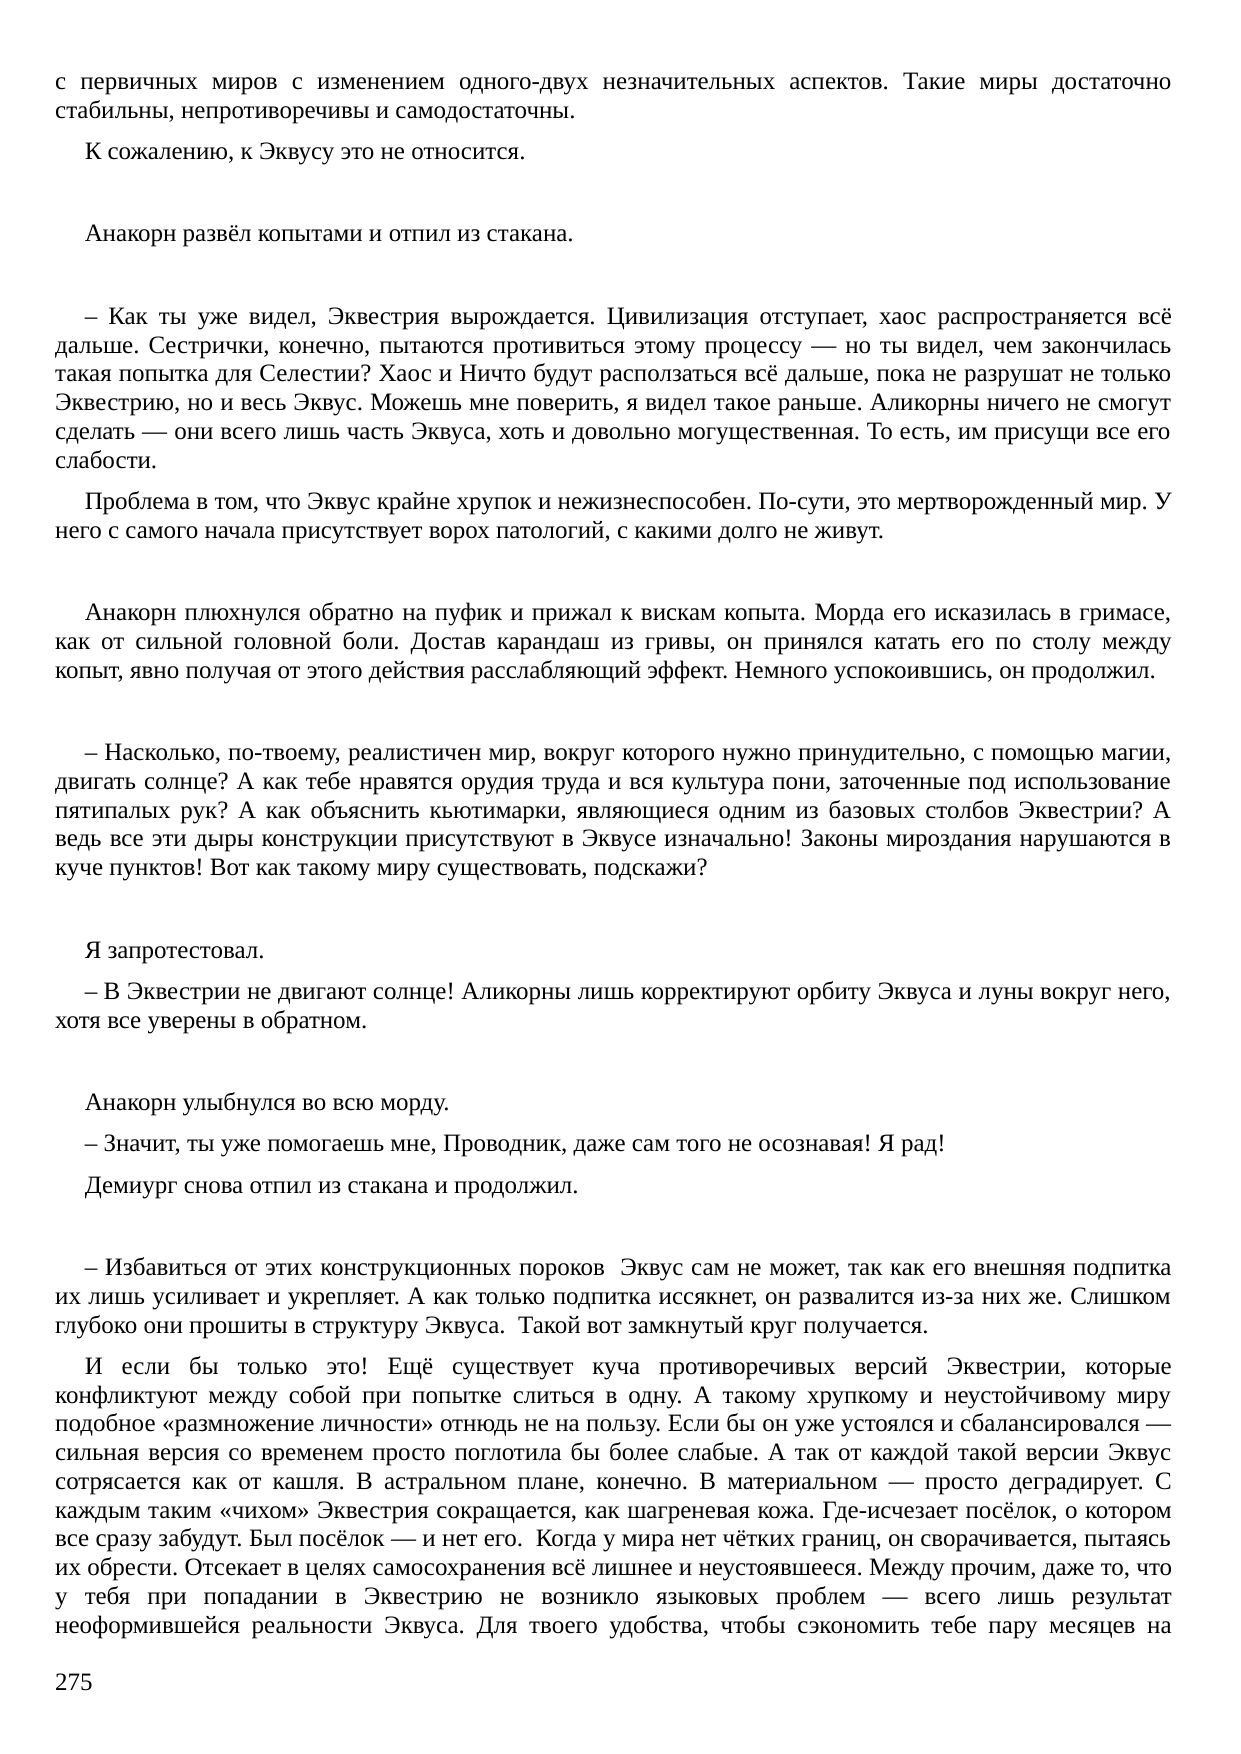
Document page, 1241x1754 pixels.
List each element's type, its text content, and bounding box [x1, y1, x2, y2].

text Анакорн плюхнулся обратно на пуфик и прижал к вискам копыта. Морда его исказилась в гримасе, как от сильной головной боли. Достав карандаш из гривы, он принялся катать его по столу между копыт, явно получая от этого действия расслабляющий эффект. Немного успокоившись, он продолжил. [55, 597, 1173, 683]
text – Значит, ты уже помогаешь мне, Проводник, даже сам того не осознавая! Я рад! [55, 1128, 1173, 1157]
text – Избавиться от этих конструкционных пороков Эквус сам не может, так как его внешняя подпитка их лишь усиливает и укрепляет. А как только подпитка иссякнет, он развалится из-за них же. Слишком глубоко они прошиты в структуру Эквуса. Такой вот замкнутый круг получается. [55, 1252, 1173, 1338]
text Демиург снова отпил из стакана и продолжил. [55, 1170, 1173, 1198]
text И если бы только это! Ещё существует куча противоречивых версий Эквестрии, которые конфликтуют между собой при попытке слиться в одну. А такому хрупкому и неустойчивому миру подобное «размножение личности» отнюдь не на пользу. Если бы он уже устоялся и сбалансировался — сильная версия со временем просто поглотила бы более слабые. А так от каждой такой версии Эквус сотрясается как от кашля. В астральном плане, конечно. В материальном — просто деградирует. С каждым таким «чихом» Эквестрия сокращается, как шагреневая кожа. Где-исчезает посёлок, о котором все сразу забудут. Был посёлок — и нет его. Когда у мира нет чётких границ, он сворачивается, пытаясь их обрести. Отсекает в целях самосохранения всё лишнее и неустоявшееся. Между прочим, даже то, что у тебя при попадании в Эквестрию не возникло языковых проблем — всего лишь результат неоформившейся реальности Эквуса. Для твоего удобства, чтобы сэкономить тебе пару месяцев на [55, 1351, 1173, 1638]
text Проблема в том, что Эквус крайне хрупок и нежизнеспособен. По-сути, это мертворожденный мир. У него с самого начала присутствует ворох патологий, с какими долго не живут. [55, 486, 1173, 543]
text – Насколько, по-твоему, реалистичен мир, вокруг которого нужно принудительно, с помощью магии, двигать солнце? А как тебе нравятся орудия труда и вся культура пони, заточенные под использование пятипалых рук? А как объяснить кьютимарки, являющиеся одним из базовых столбов Эквестрии? А ведь все эти дыры конструкции присутствуют в Эквусе изначально! Законы мироздания нарушаются в куче пунктов! Вот как такому миру существовать, подскажи? [55, 737, 1173, 881]
text К сожалению, к Эквусу это не относится. [55, 136, 1173, 165]
text Я запротестовал. [55, 935, 1173, 963]
text Анакорн улыбнулся во всю морду. [55, 1087, 1173, 1116]
text – В Эквестрии не двигают солнце! Аликорны лишь корректируют орбиту Эквуса и луны вокруг него, хотя все уверены в обратном. [55, 976, 1173, 1033]
text с первичных миров с изменением одного-двух незначительных аспектов. Такие миры достаточно стабильны, непротиворечивы и самодостаточны. [55, 66, 1173, 123]
text Анакорн развёл копытами и отпил из стакана. [55, 218, 1173, 247]
text – Как ты уже видел, Эквестрия вырождается. Цивилизация отступает, хаос распространяется всё дальше. Сестрички, конечно, пытаются противиться этому процессу — но ты видел, чем закончилась такая попытка для Селестии? Хаос и Ничто будут расползаться всё дальше, пока не разрушат не только Эквестрию, но и весь Эквус. Можешь мне поверить, я видел такое раньше. Аликорны ничего не смогут сделать — они всего лишь часть Эквуса, хоть и довольно могущественная. То есть, им присущи все его слабости. [55, 301, 1173, 473]
